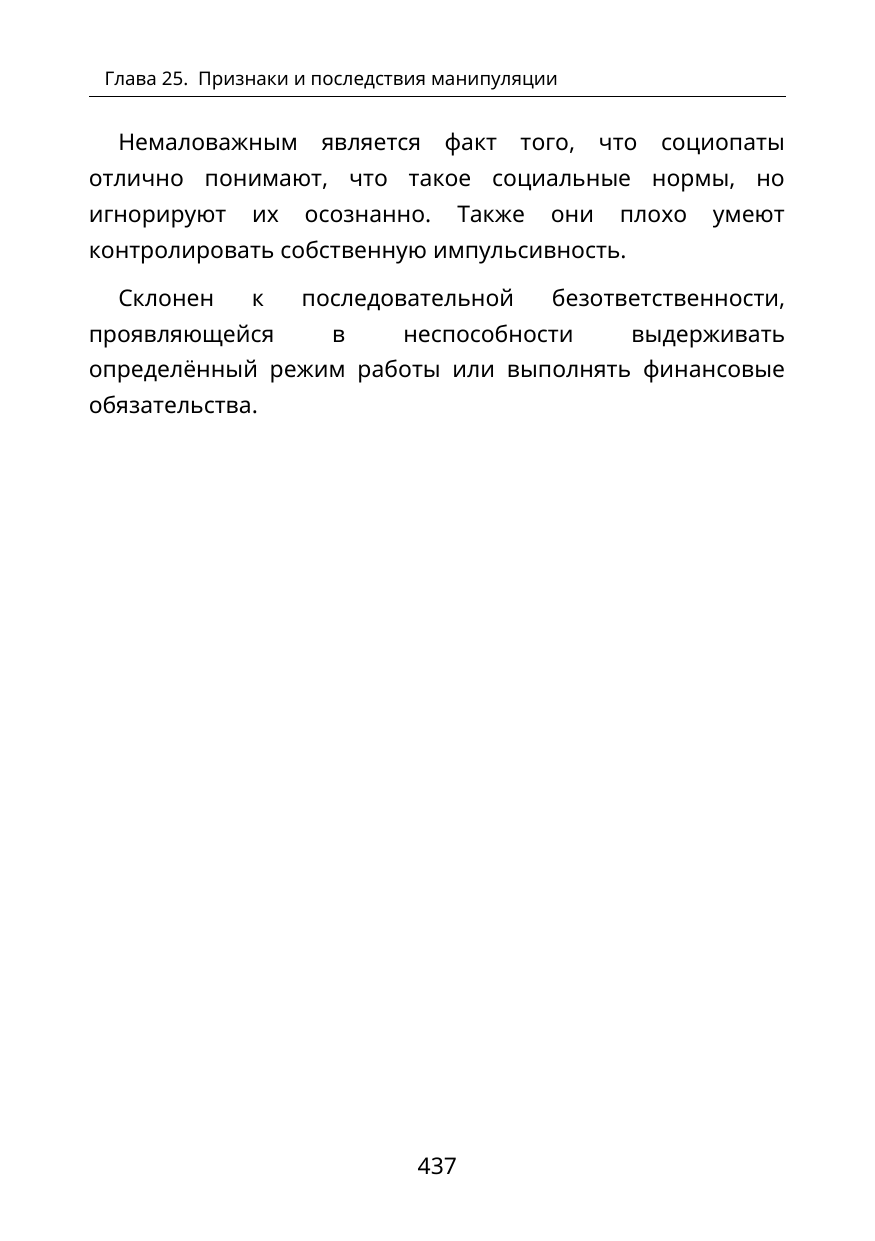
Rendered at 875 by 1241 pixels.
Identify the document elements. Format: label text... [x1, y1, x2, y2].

text Немаловажным является факт того, что социопаты отлично понимают, что такое социальные нормы, но игнорируют их осознанно. Также они плохо умеют контролировать собственную импульсивность. [88, 126, 786, 265]
text Склонен к последовательной безответственности, проявляющейся в неспособности выдерживать определённый режим работы или выполнять финансовые обязательства. [88, 282, 786, 421]
